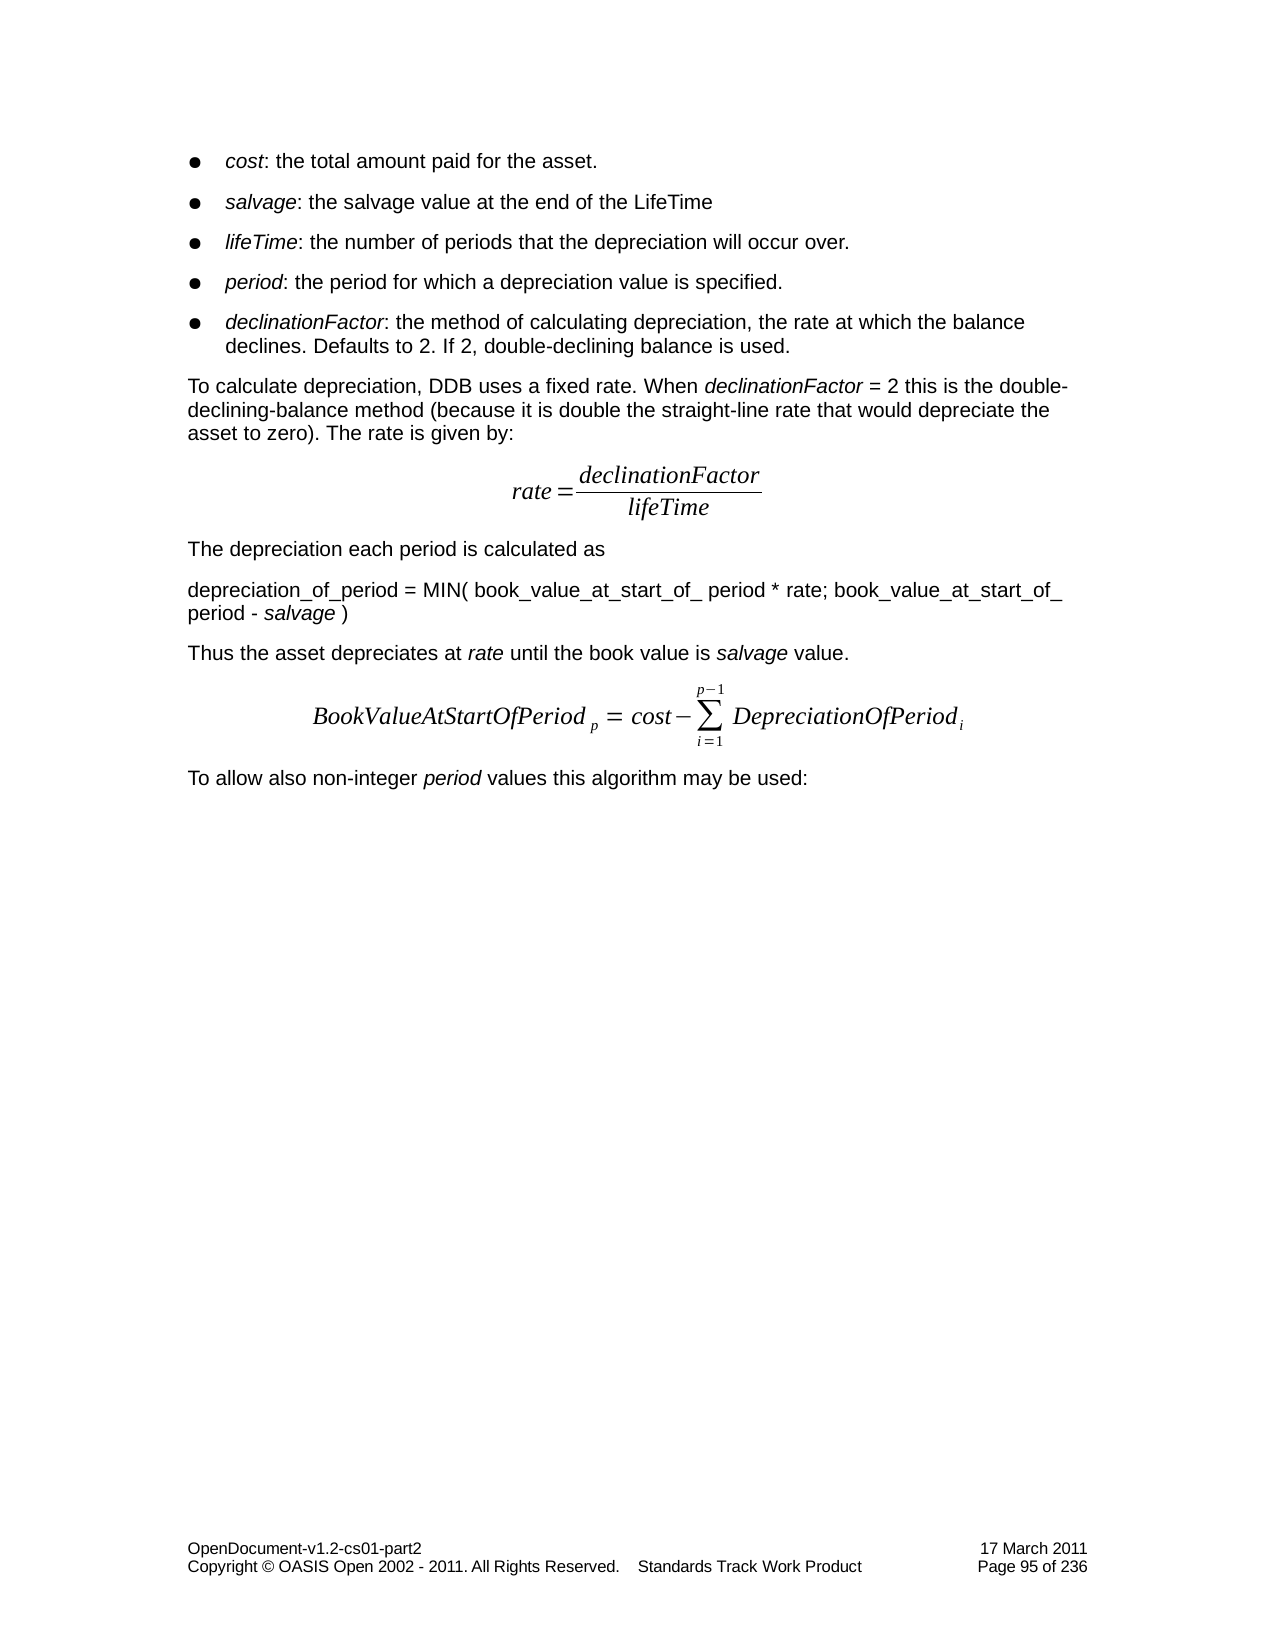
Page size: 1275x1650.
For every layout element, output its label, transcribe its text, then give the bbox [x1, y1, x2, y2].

text depreciation_of_period = MIN( book_value_at_start_of_ period * rate; book_value_at_start_of_ period - salvage ) [187, 578, 1088, 625]
text The depreciation each period is calculated as [187, 538, 1088, 561]
list cost: the total amount paid for the asset. [187, 150, 1088, 173]
list declinationFactor: the method of calculating depreciation, the rate at which the balance declines. Defaults to 2. If 2, double-declining balance is used. [187, 311, 1088, 358]
text Thus the asset depreciates at rate until the book value is salvage value. [187, 642, 1088, 665]
text To allow also non-integer period values this algorithm may be used: [187, 766, 1088, 789]
list lifeTime: the number of periods that the depreciation will occur over. [187, 230, 1088, 254]
text To calculate depreciation, DDB uses a fixed rate. When declinationFactor = 2 this is the double-declining-balance method (because it is double the straight-line rate that would depreciate the asset to zero). The rate is given by: [187, 374, 1088, 445]
list period: the period for which a depreciation value is specified. [187, 271, 1088, 294]
list salvage: the salvage value at the end of the LifeTime [187, 190, 1088, 214]
